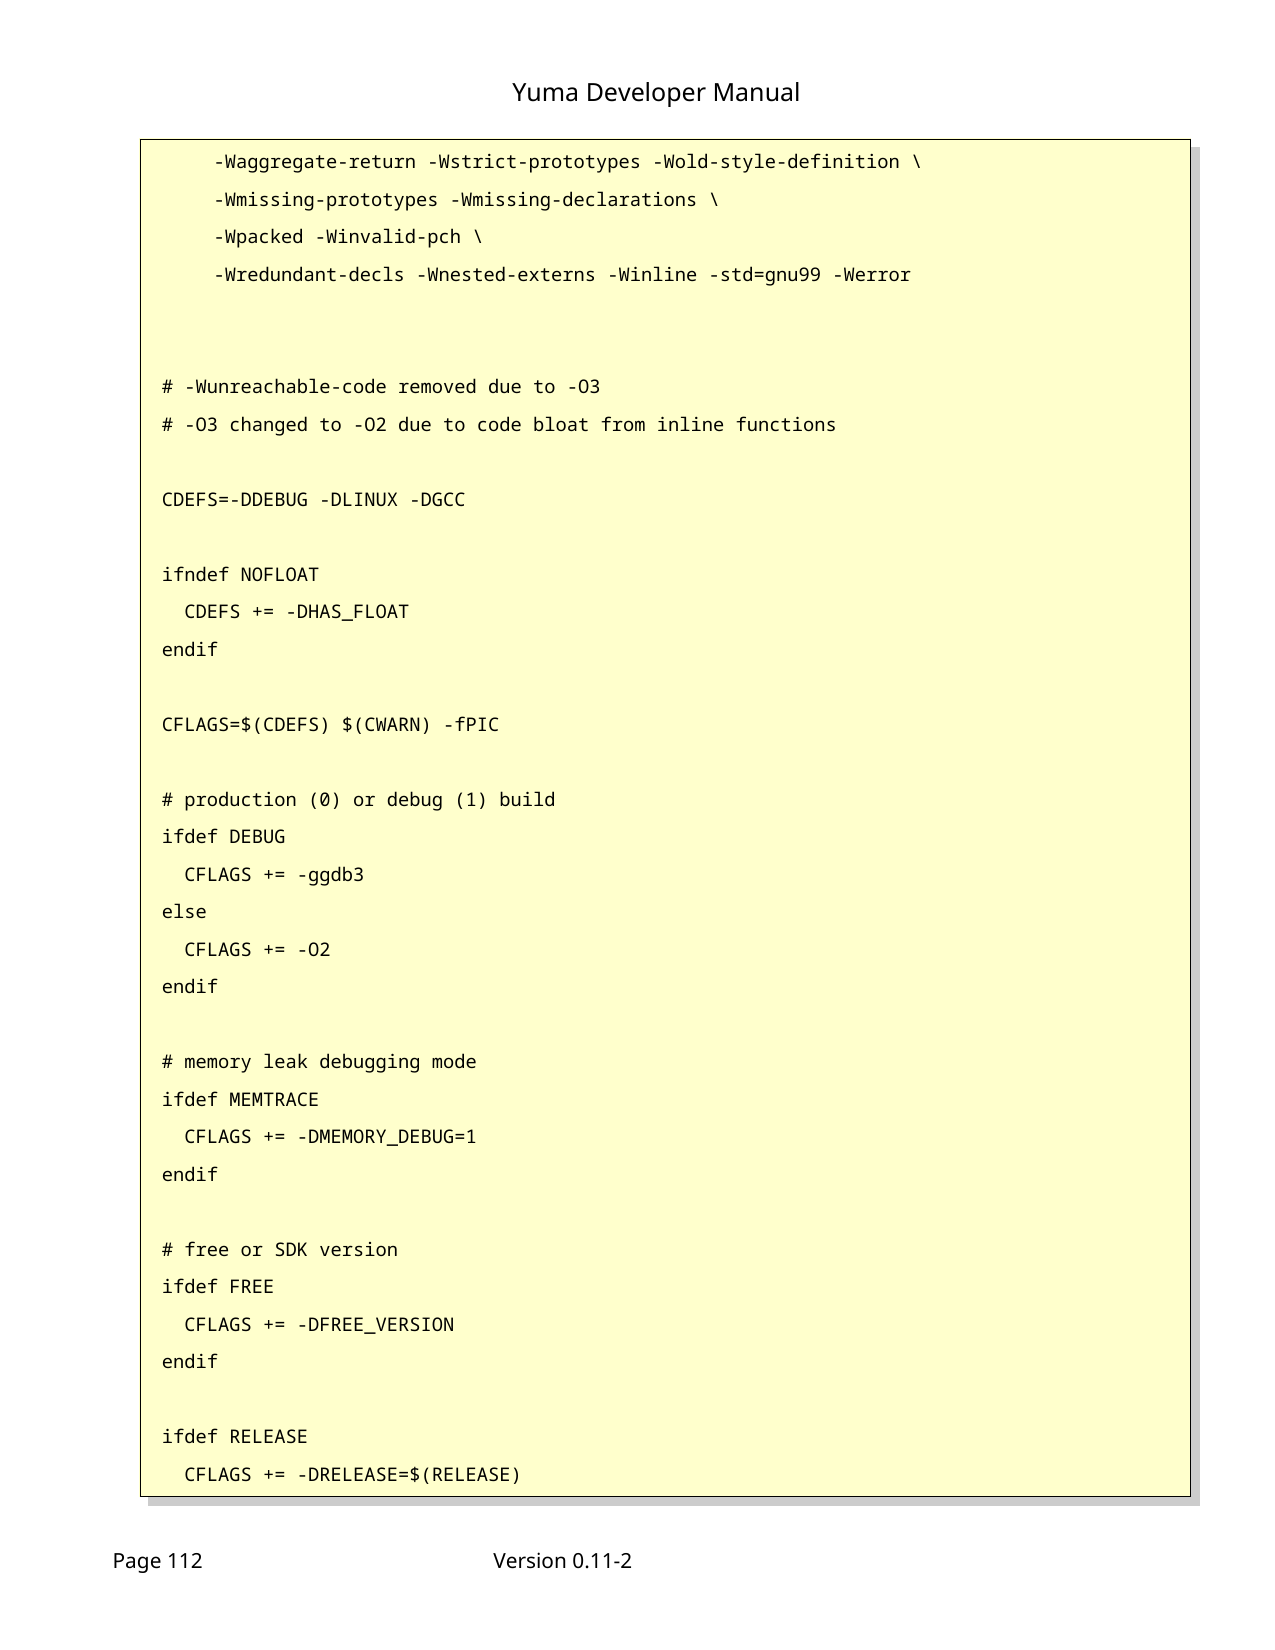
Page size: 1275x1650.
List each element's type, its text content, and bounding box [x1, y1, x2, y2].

text ifdef MEMTRACE [141, 1076, 1190, 1112]
text CFLAGS += -DFREE_VERSION [141, 1301, 1190, 1337]
text ifndef NOFLOAT [141, 551, 1190, 587]
text -Waggregate-return -Wstrict-prototypes -Wold-style-definition \ [141, 140, 1190, 174]
text endif [141, 963, 1190, 999]
text endif [141, 626, 1190, 662]
text # memory leak debugging mode [141, 1038, 1190, 1074]
text # -Wunreachable-code removed due to -O3 [141, 363, 1190, 399]
text CFLAGS += -ggdb3 [141, 851, 1190, 887]
text CFLAGS += -O2 [141, 926, 1190, 962]
text ifdef RELEASE [141, 1413, 1190, 1449]
text # free or SDK version [141, 1226, 1190, 1262]
text else [141, 888, 1190, 924]
text CFLAGS += -DRELEASE=$(RELEASE) [141, 1451, 1190, 1496]
text endif [141, 1151, 1190, 1187]
text CDEFS += -DHAS_FLOAT [141, 588, 1190, 624]
text CDEFS=-DDEBUG -DLINUX -DGCC [141, 476, 1190, 512]
text # -O3 changed to -O2 due to code bloat from inline functions [141, 401, 1190, 437]
text -Wredundant-decls -Wnested-externs -Winline -std=gnu99 -Werror [141, 251, 1190, 287]
text CFLAGS=$(CDEFS) $(CWARN) -fPIC [141, 701, 1190, 737]
text ifdef FREE [141, 1263, 1190, 1299]
text endif [141, 1338, 1190, 1374]
text CFLAGS += -DMEMORY_DEBUG=1 [141, 1113, 1190, 1149]
text ifdef DEBUG [141, 813, 1190, 849]
text # production (0) or debug (1) build [141, 776, 1190, 812]
text -Wmissing-prototypes -Wmissing-declarations \ [141, 176, 1190, 212]
text -Wpacked -Winvalid-pch \ [141, 213, 1190, 249]
